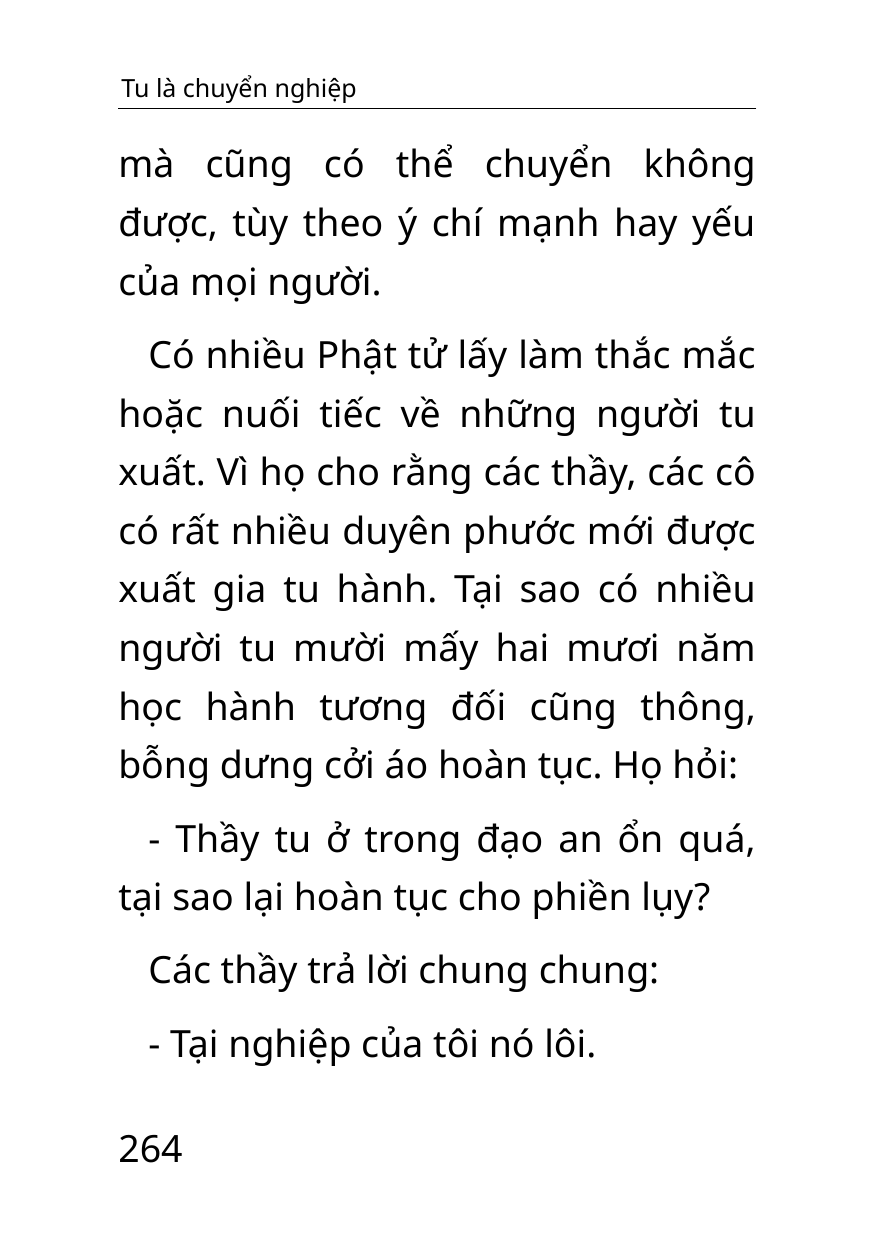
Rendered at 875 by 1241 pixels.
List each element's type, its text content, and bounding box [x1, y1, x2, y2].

text mà cũng có thể chuyển không được, tùy theo ý chí mạnh hay yếu của mọi người. [118, 138, 756, 306]
text - Thầy tu ở trong đạo an ổn quá, tại sao lại hoàn tục cho phiền lụy? [118, 812, 756, 922]
text Có nhiều Phật tử lấy làm thắc mắc hoặc nuối tiếc về những người tu xuất. Vì họ cho rằng các thầy, các cô có rất nhiều duyên phước mới được xuất gia tu hành. Tại sao có nhiều người tu mười mấy hai mươi năm học hành tương đối cũng thông, bỗng dưng cởi áo hoàn tục. Họ hỏi: [118, 328, 756, 790]
text Các thầy trả lời chung chung: [118, 944, 756, 995]
text - Tại nghiệp của tôi nó lôi. [118, 1017, 756, 1068]
